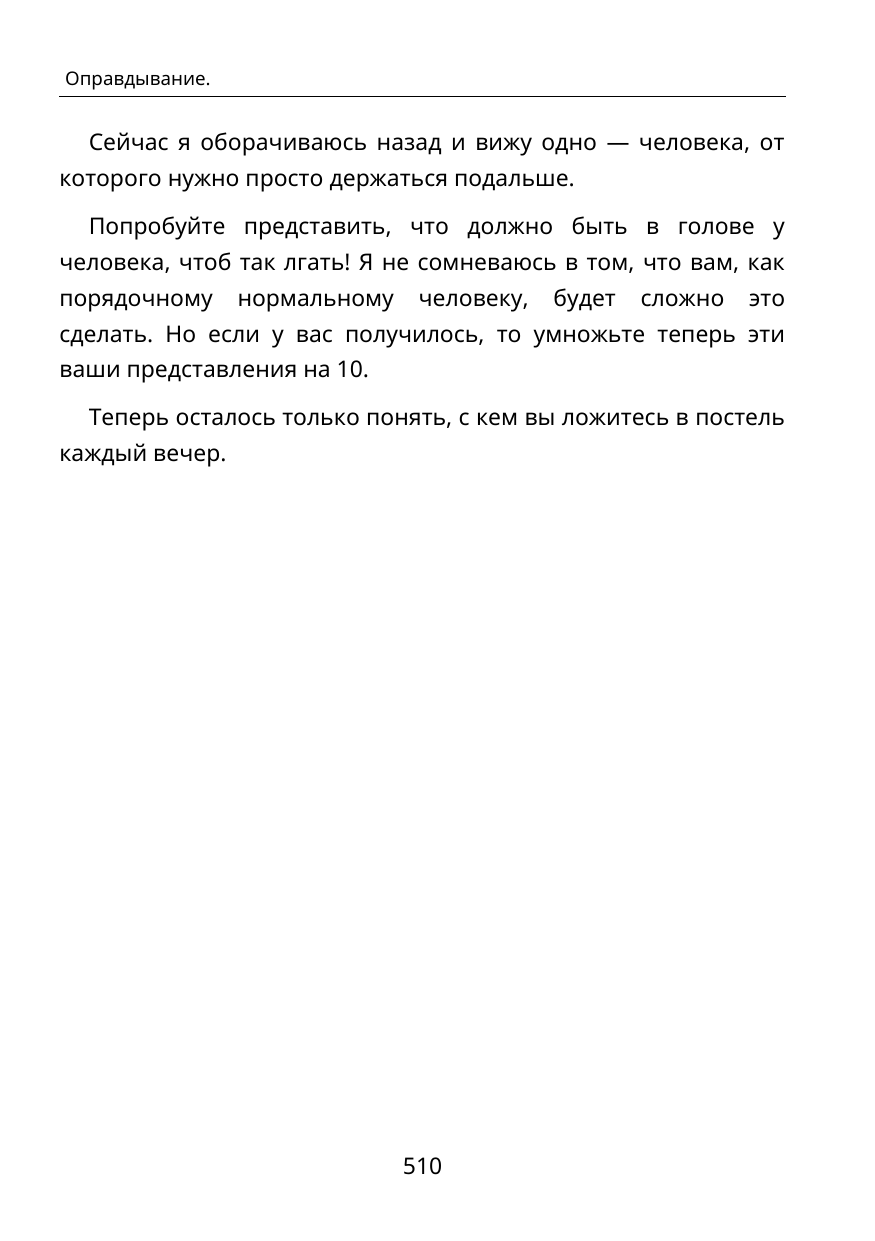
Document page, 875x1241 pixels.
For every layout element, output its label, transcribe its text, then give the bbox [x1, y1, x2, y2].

text Сейчас я оборачиваюсь назад и вижу одно — человека, от которого нужно просто держаться подальше. [59, 126, 786, 193]
text Попробуйте представить, что должно быть в голове у человека, чтоб так лгать! Я не сомневаюсь в том, что вам, как порядочному нормальному человеку, будет сложно это сделать. Но если у вас получилось, то умножьте теперь эти ваши представления на 10. [59, 210, 786, 385]
text Теперь осталось только понять, с кем вы ложитесь в постель каждый вечер. [59, 401, 786, 468]
